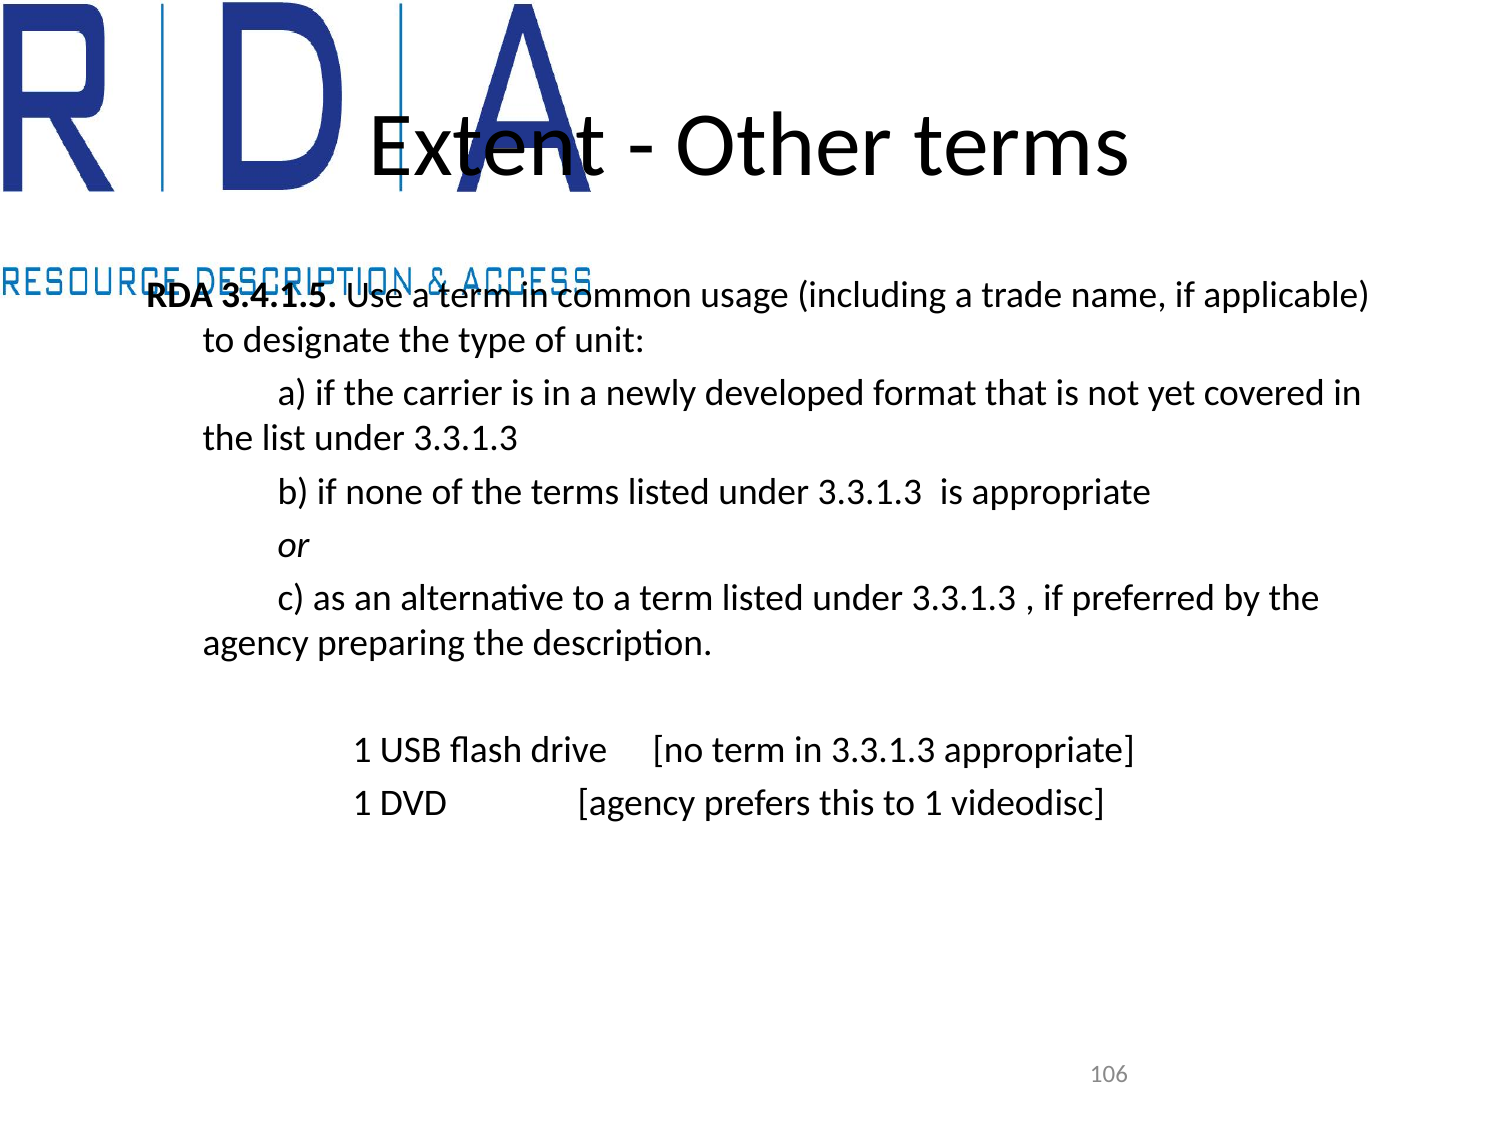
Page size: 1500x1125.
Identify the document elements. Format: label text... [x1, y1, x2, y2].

title Extent - Other terms [75, 45, 1426, 233]
text_box 106 [1074, 1042, 1426, 1103]
list RDA 3.4.1.5. Use a term in common usage (including a trade name, if applicable) to designate the type of unit: a) if the carrier is in a newly developed format that is not yet covered in the list under 3.3.1.3 b) if none of the terms listed under 3.3.1.3 is appropriate or c) as an alternative to a term listed under 3.3.1.3 , if preferred by the agency preparing the description. 1 USB flash drive [no term in 3.3.1.3 appropriate] 1 DVD [agency prefers this to 1 videodisc] [75, 262, 1426, 1005]
